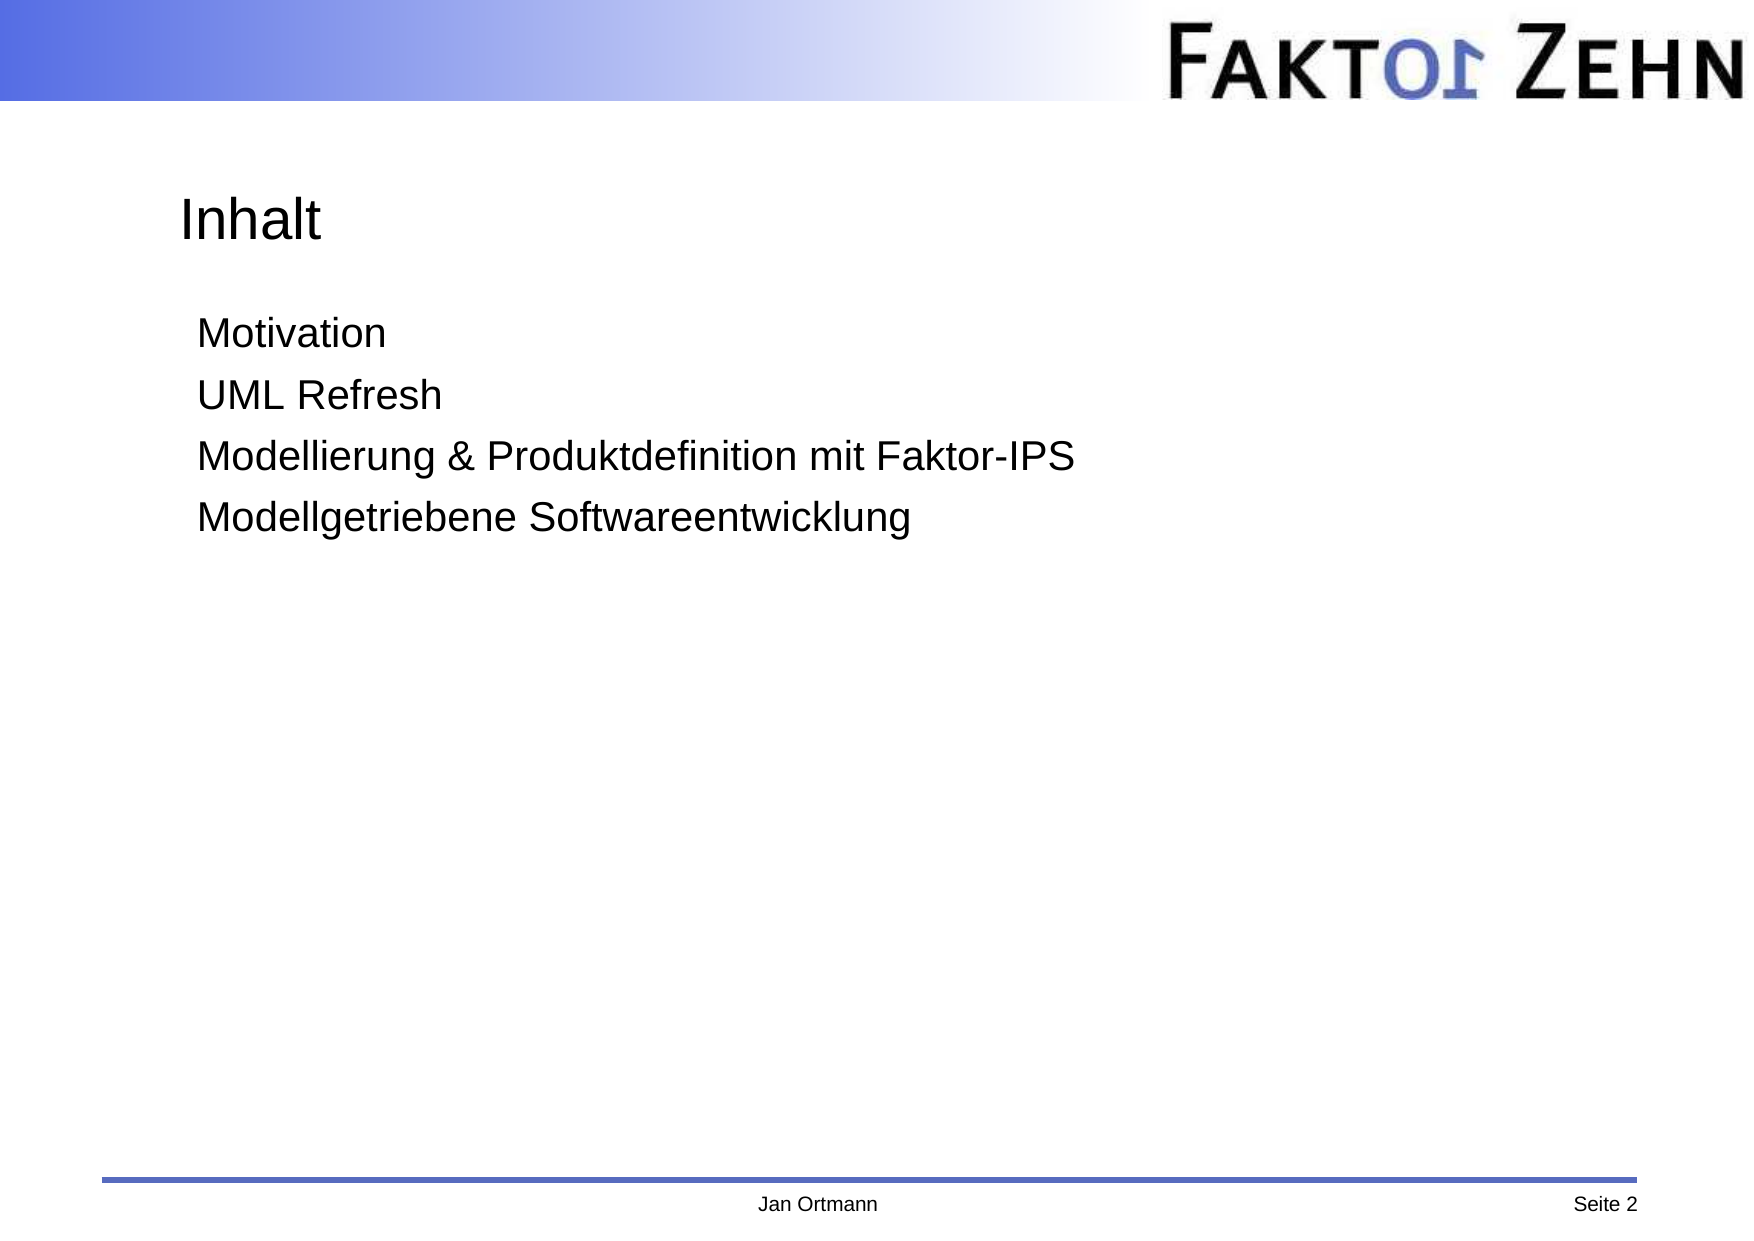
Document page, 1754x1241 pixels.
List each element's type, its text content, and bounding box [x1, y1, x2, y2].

picture [1162, 7, 1752, 100]
title Inhalt [179, 142, 1576, 296]
list Motivation UML Refresh Modellierung & Produktdefinition mit Faktor-IPS Modellgetriebene Softwareentwicklung [179, 310, 1576, 1078]
